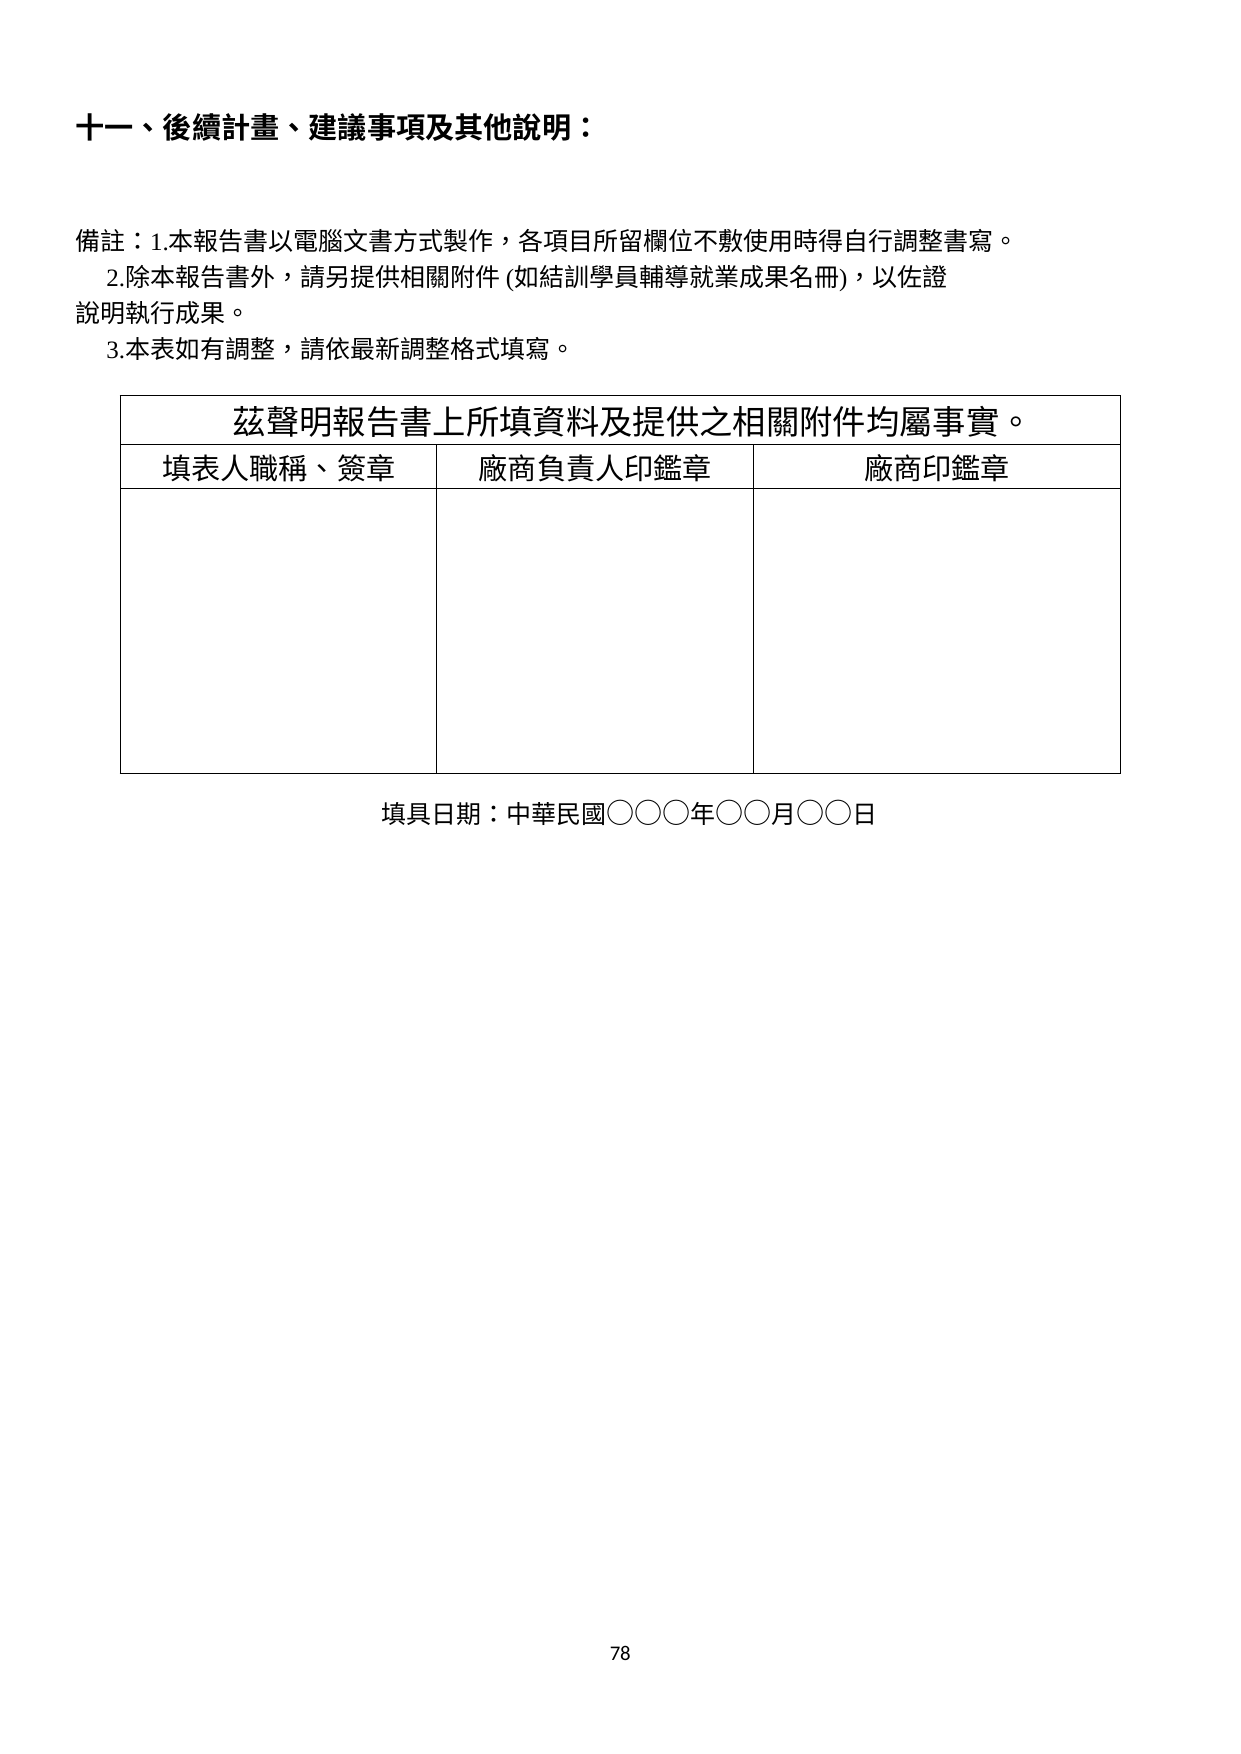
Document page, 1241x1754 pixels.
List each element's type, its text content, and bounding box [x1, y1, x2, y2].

table_cell [437, 489, 753, 773]
table_header 茲聲明報告書上所填資料及提供之相關附件均屬事實。 [121, 396, 1120, 444]
text 3.本表如有調整，請依最新調整格式填寫。 [75, 330, 1165, 366]
text 2.除本報告書外，請另提供相關附件 (如結訓學員輔導就業成果名冊)，以佐證 [75, 257, 1165, 294]
text 填具日期：中華民國○○○年○○月○○日 [75, 774, 1183, 849]
table_cell [121, 489, 436, 773]
table_cell 廠商印鑑章 [754, 445, 1120, 487]
text 說明執行成果。 [75, 294, 1165, 330]
text 十一、後續計畫、建議事項及其他說明： [75, 89, 1165, 164]
table_cell [754, 489, 1120, 773]
text 備註：1.本報告書以電腦文書方式製作，各項目所留欄位不敷使用時得自行調整書寫。 [75, 221, 1165, 257]
table_cell 填表人職稱、簽章 [121, 445, 436, 487]
table_cell 廠商負責人印鑑章 [437, 445, 753, 487]
